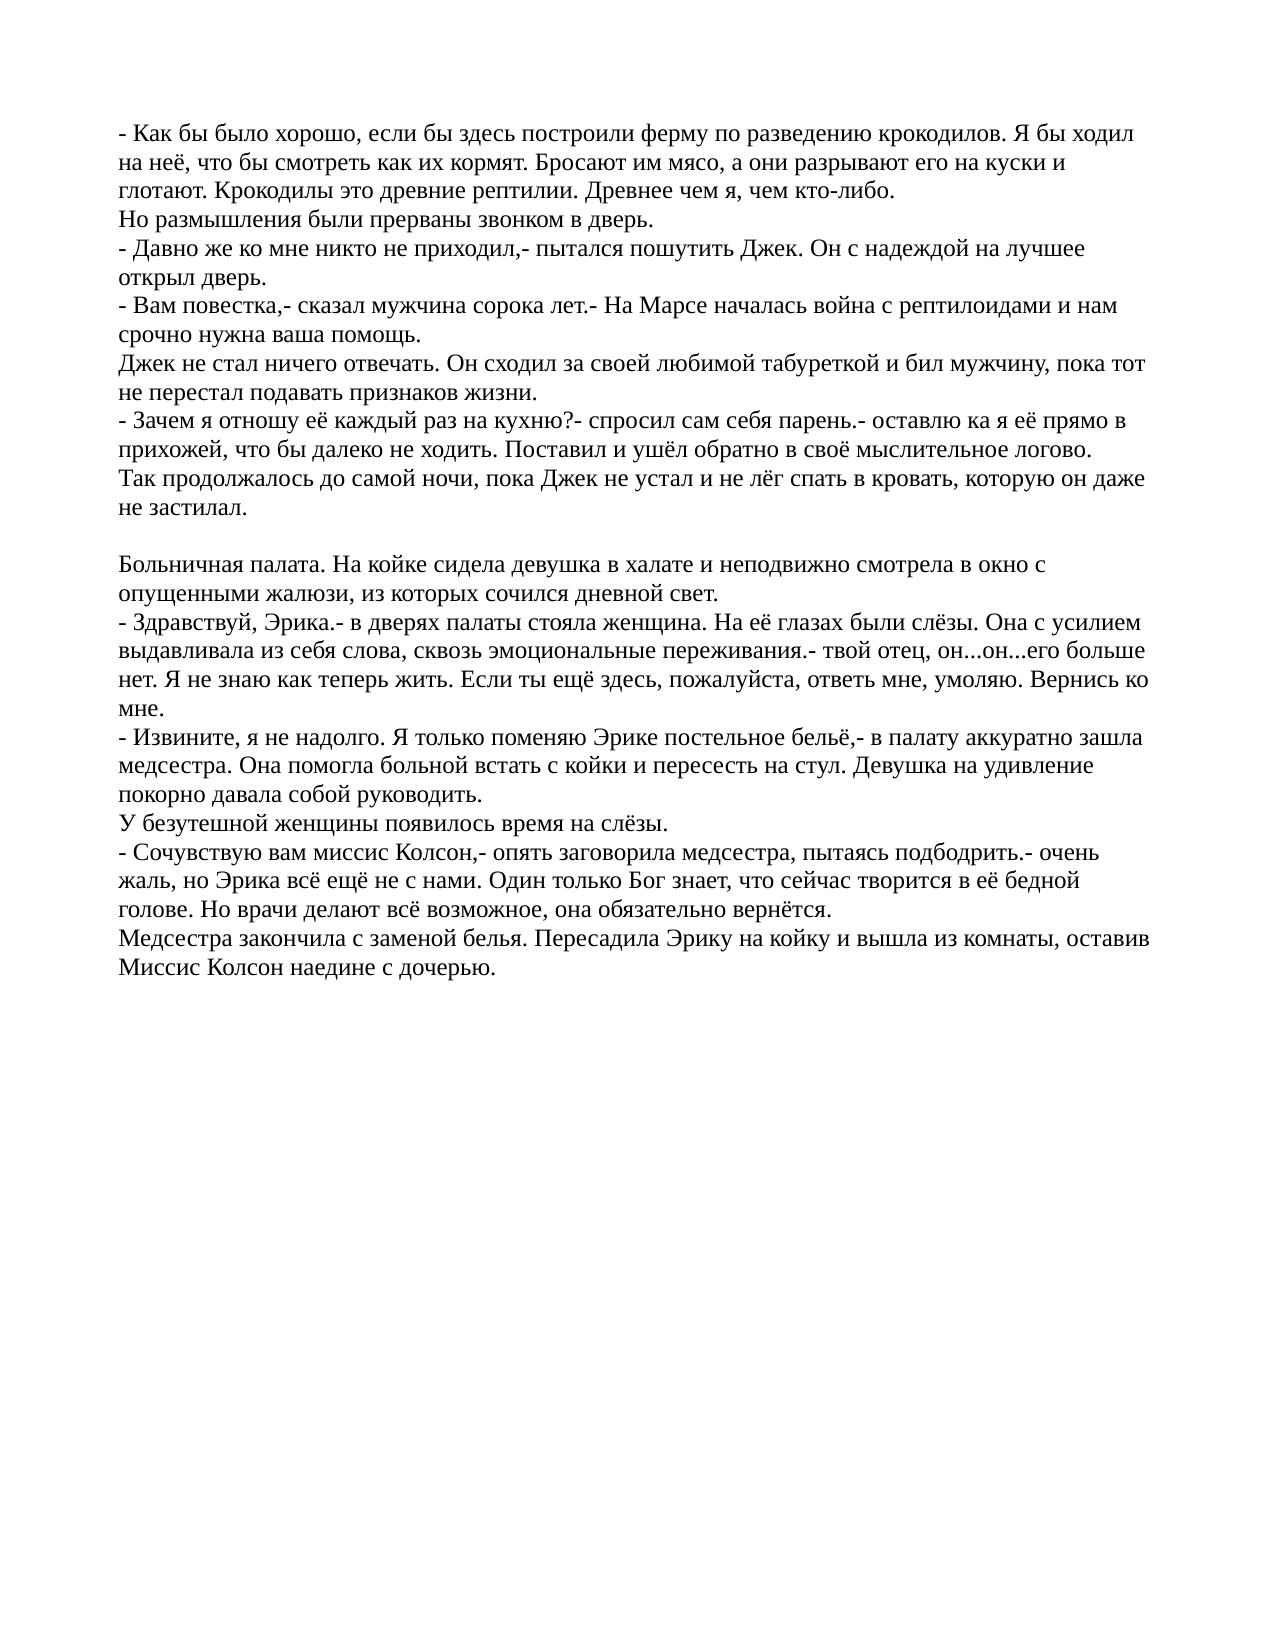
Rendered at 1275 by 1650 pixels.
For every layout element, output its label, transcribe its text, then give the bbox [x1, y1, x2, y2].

text У безутешной женщины появилось время на слёзы. [118, 808, 1157, 837]
text Так продолжалось до самой ночи, пока Джек не устал и не лёг спать в кровать, которую он даже не застилал. [118, 463, 1157, 521]
text - Вам повестка,- сказал мужчина сорока лет.- На Марсе началась война с рептилоидами и нам срочно нужна ваша помощь. [118, 291, 1157, 348]
text - Сочувствую вам миссис Колсон,- опять заговорила медсестра, пытаясь подбодрить.- очень жаль, но Эрика всё ещё не с нами. Один только Бог знает, что сейчас творится в её бедной голове. Но врачи делают всё возможное, она обязательно вернётся. [118, 837, 1157, 923]
text - Как бы было хорошо, если бы здесь построили ферму по разведению крокодилов. Я бы ходил на неё, что бы смотреть как их кормят. Бросают им мясо, а они разрывают его на куски и глотают. Крокодилы это древние рептилии. Древнее чем я, чем кто-либо. [118, 118, 1157, 204]
text - Здравствуй, Эрика.- в дверях палаты стояла женщина. На её глазах были слёзы. Она с усилием выдавливала из себя слова, сквозь эмоциональные переживания.- твой отец, он...он...его больше нет. Я не знаю как теперь жить. Если ты ещё здесь, пожалуйста, ответь мне, умоляю. Вернись ко мне. [118, 607, 1157, 722]
text Медсестра закончила с заменой белья. Пересадила Эрику на койку и вышла из комнаты, оставив Миссис Колсон наедине с дочерью. [118, 923, 1157, 981]
text - Извините, я не надолго. Я только поменяю Эрике постельное бельё,- в палату аккуратно зашла медсестра. Она помогла больной встать с койки и пересесть на стул. Девушка на удивление покорно давала собой руководить. [118, 722, 1157, 808]
text Джек не стал ничего отвечать. Он сходил за своей любимой табуреткой и бил мужчину, пока тот не перестал подавать признаков жизни. [118, 348, 1157, 406]
text Больничная палата. На койке сидела девушка в халате и неподвижно смотрела в окно с опущенными жалюзи, из которых сочился дневной свет. [118, 549, 1157, 607]
text - Зачем я отношу её каждый раз на кухню?- спросил сам себя парень.- оставлю ка я её прямо в прихожей, что бы далеко не ходить. Поставил и ушёл обратно в своё мыслительное логово. [118, 406, 1157, 463]
text Но размышления были прерваны звонком в дверь. [118, 204, 1157, 233]
text - Давно же ко мне никто не приходил,- пытался пошутить Джек. Он с надеждой на лучшее открыл дверь. [118, 233, 1157, 291]
